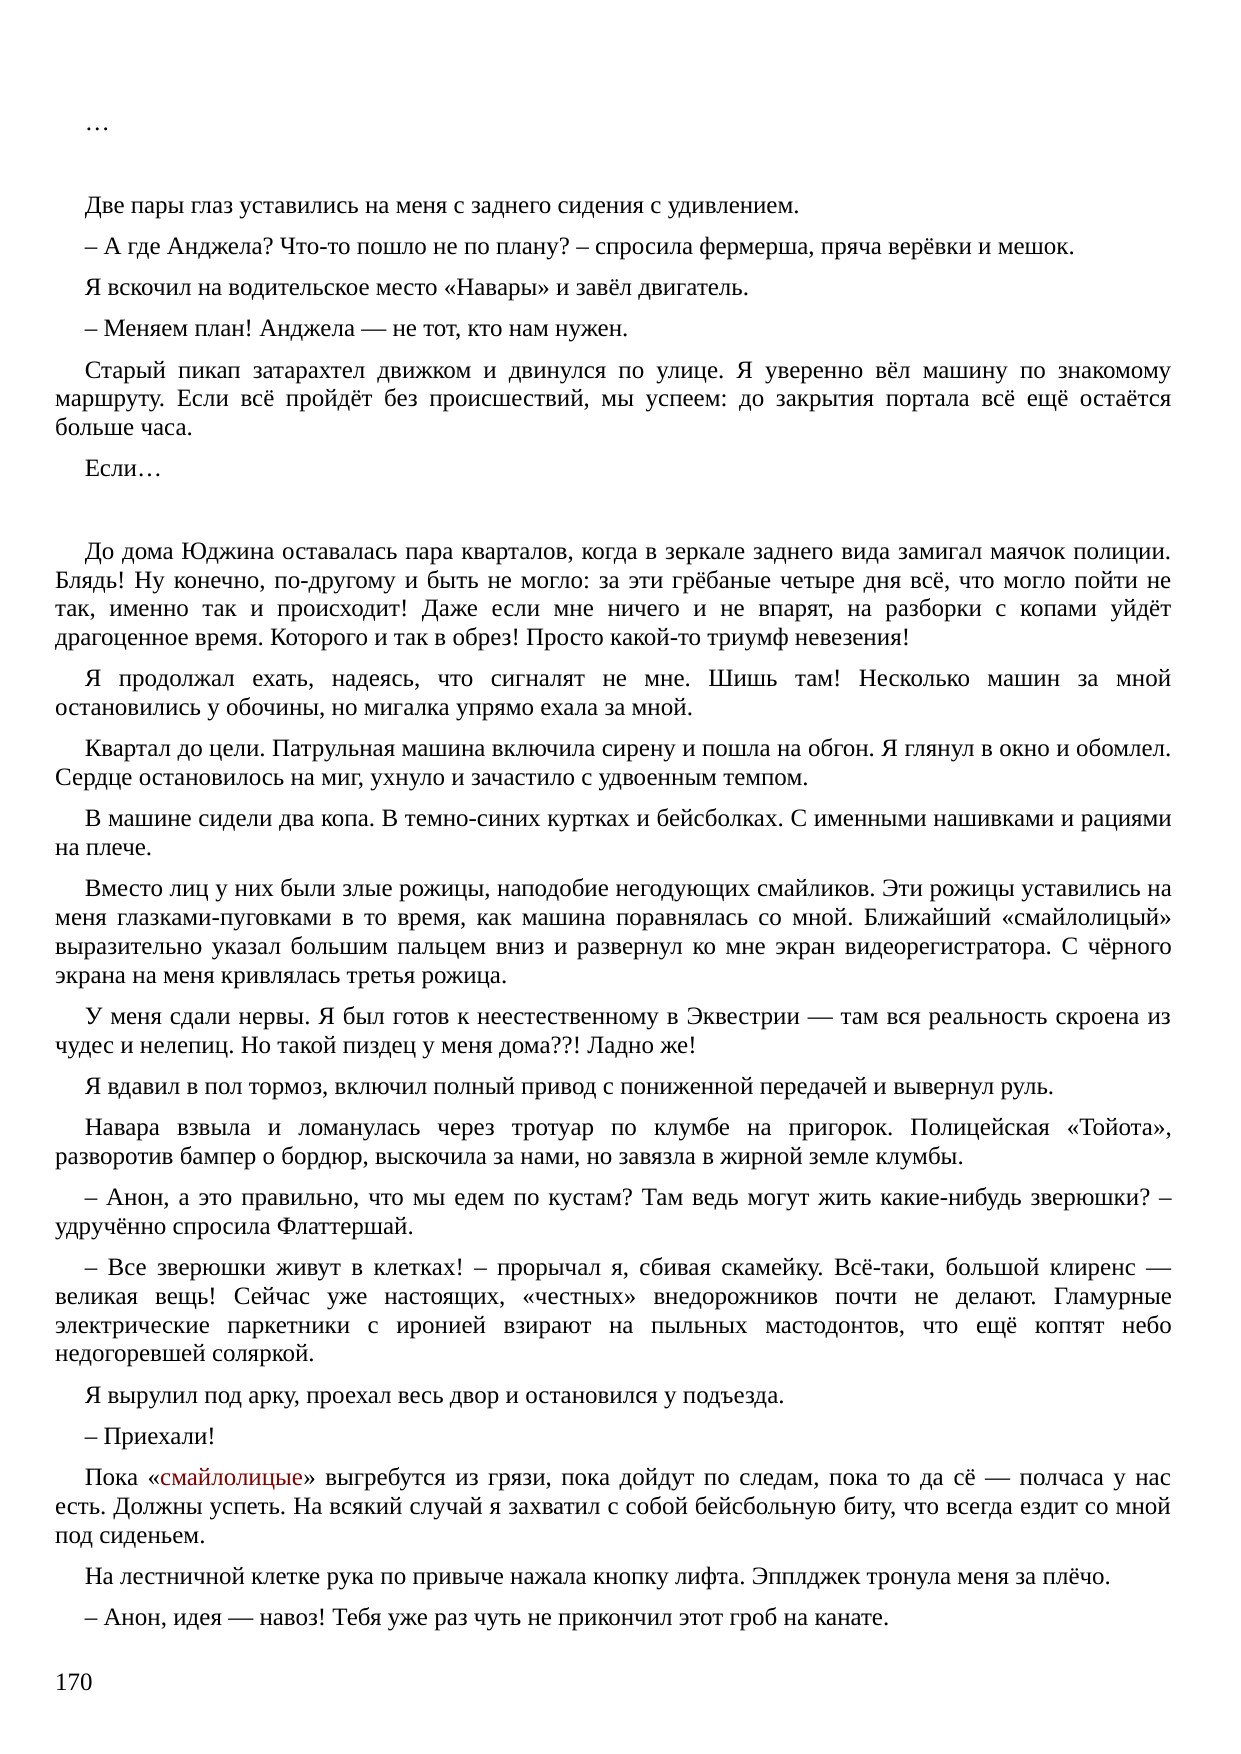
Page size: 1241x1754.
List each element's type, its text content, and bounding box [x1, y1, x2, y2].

text Я вдавил в пол тормоз, включил полный привод с пониженной передачей и вывернул руль. [55, 1071, 1173, 1100]
text – Меняем план! Анджела — не тот, кто нам нужен. [55, 313, 1173, 342]
text На лестничной клетке рука по привыче нажала кнопку лифта. Эпплджек тронула меня за плёчо. [55, 1561, 1173, 1590]
text Пока «смайлолицые» выгребутся из грязи, пока дойдут по следам, пока то да сё — полчаса у нас есть. Должны успеть. На всякий случай я захватил с собой бейсбольную биту, что всегда ездит со мной под сиденьем. [55, 1462, 1173, 1548]
text Я вырулил под арку, проехал весь двор и остановился у подъезда. [55, 1380, 1173, 1408]
text Я продолжал ехать, надеясь, что сигналят не мне. Шишь там! Несколько машин за мной остановились у обочины, но мигалка упрямо ехала за мной. [55, 663, 1173, 721]
text – Анон, идея — навоз! Тебя уже раз чуть не прикончил этот гроб на канате. [55, 1602, 1173, 1631]
text – Все зверюшки живут в клетках! – прорычал я, сбивая скамейку. Всё-таки, большой клиренс — великая вещь! Сейчас уже настоящих, «честных» внедорожников почти не делают. Гламурные электрические паркетники с иронией взирают на пыльных мастодонтов, что ещё коптят небо недогоревшей соляркой. [55, 1252, 1173, 1367]
text Навара взвыла и ломанулась через тротуар по клумбе на пригорок. Полицейская «Тойота», разворотив бампер о бордюр, выскочила за нами, но завязла в жирной земле клумбы. [55, 1112, 1173, 1170]
text … [55, 107, 1173, 136]
text Я вскочил на водительское место «Навары» и завёл двигатель. [55, 272, 1173, 301]
text Квартал до цели. Патрульная машина включила сирену и пошла на обгон. Я глянул в окно и обомлел. Сердце остановилось на миг, ухнуло и зачастило с удвоенным темпом. [55, 733, 1173, 791]
text – Анон, а это правильно, что мы едем по кустам? Там ведь могут жить какие-нибудь зверюшки? – удручённо спросила Флаттершай. [55, 1182, 1173, 1240]
text Старый пикап затарахтел движком и двинулся по улице. Я уверенно вёл машину по знакомому маршруту. Если всё пройдёт без происшествий, мы успеем: до закрытия портала всё ещё остаётся больше часа. [55, 355, 1173, 441]
text – Приехали! [55, 1421, 1173, 1450]
text Вместо лиц у них были злые рожицы, наподобие негодующих смайликов. Эти рожицы уставились на меня глазками-пуговками в то время, как машина поравнялась со мной. Ближайший «смайлолицый» выразительно указал большим пальцем вниз и развернул ко мне экран видеорегистратора. С чёрного экрана на меня кривлялась третья рожица. [55, 873, 1173, 988]
text – А где Анджела? Что-то пошло не по плану? – спросила фермерша, пряча верёвки и мешок. [55, 231, 1173, 260]
text У меня сдали нервы. Я был готов к неестественному в Эквестрии — там вся реальность скроена из чудес и нелепиц. Но такой пиздец у меня дома??! Ладно же! [55, 1001, 1173, 1058]
text Если… [55, 453, 1173, 482]
text В машине сидели два копа. В темно-синих куртках и бейсболках. С именными нашивками и рациями на плече. [55, 803, 1173, 861]
text До дома Юджина оставалась пара кварталов, когда в зеркале заднего вида замигал маячок полиции. Блядь! Ну конечно, по-другому и быть не могло: за эти грёбаные четыре дня всё, что могло пойти не так, именно так и происходит! Даже если мне ничего и не впарят, на разборки с копами уйдёт драгоценное время. Которого и так в обрез! Просто какой-то триумф невезения! [55, 536, 1173, 651]
text Две пары глаз уставились на меня с заднего сидения с удивлением. [55, 190, 1173, 218]
